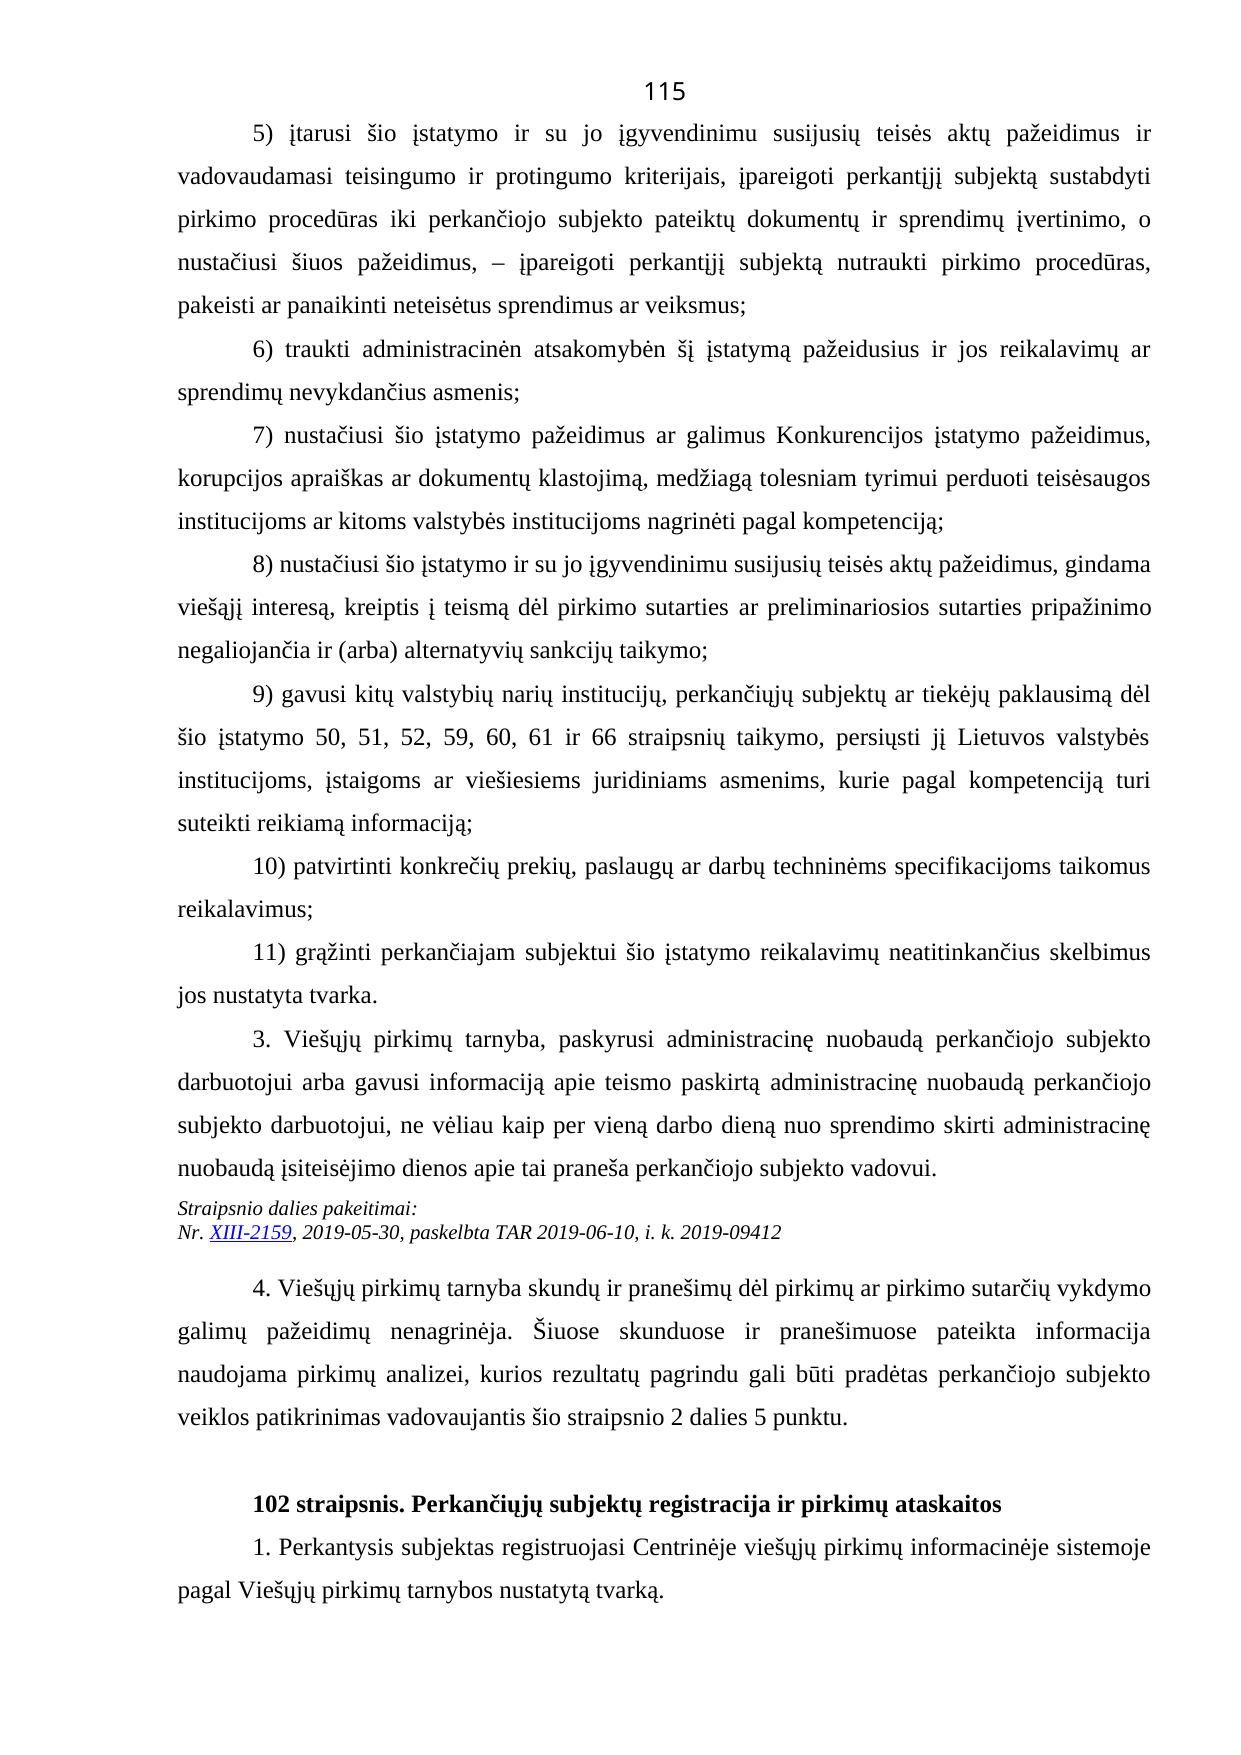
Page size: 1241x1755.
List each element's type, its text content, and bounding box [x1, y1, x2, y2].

text 10) patvirtinti konkrečių prekių, paslaugų ar darbų techninėms specifikacijoms taikomus reikalavimus; [177, 851, 1152, 923]
text 102 straipsnis. Perkančiųjų subjektų registracija ir pirkimų ataskaitos [177, 1489, 1152, 1517]
text 6) traukti administracinėn atsakomybėn šį įstatymą pažeidusius ir jos reikalavimų ar sprendimų nevykdančius asmenis; [177, 334, 1152, 406]
text 5) įtarusi šio įstatymo ir su jo įgyvendinimu susijusių teisės aktų pažeidimus ir vadovaudamasi teisingumo ir protingumo kriterijais, įpareigoti perkantįjį subjektą sustabdyti pirkimo procedūras iki perkančiojo subjekto pateiktų dokumentų ir sprendimų įvertinimo, o nustačiusi šiuos pažeidimus, – įpareigoti perkantįjį subjektą nutraukti pirkimo procedūras, pakeisti ar panaikinti neteisėtus sprendimus ar veiksmus; [177, 118, 1152, 319]
text 1. Perkantysis subjektas registruojasi Centrinėje viešųjų pirkimų informacinėje sistemoje pagal Viešųjų pirkimų tarnybos nustatytą tvarką. [177, 1532, 1152, 1604]
text 7) nustačiusi šio įstatymo pažeidimus ar galimus Konkurencijos įstatymo pažeidimus, korupcijos apraiškas ar dokumentų klastojimą, medžiagą tolesniam tyrimui perduoti teisėsaugos institucijoms ar kitoms valstybės institucijoms nagrinėti pagal kompetenciją; [177, 420, 1152, 535]
text 9) gavusi kitų valstybių narių institucijų, perkančiųjų subjektų ar tiekėjų paklausimą dėl šio įstatymo 50, 51, 52, 59, 60, 61 ir 66 straipsnių taikymo, persiųsti jį Lietuvos valstybės institucijoms, įstaigoms ar viešiesiems juridiniams asmenims, kurie pagal kompetenciją turi suteikti reikiamą informaciją; [177, 679, 1152, 837]
text Straipsnio dalies pakeitimai: [177, 1196, 1152, 1220]
text Nr. XIII-2159, 2019-05-30, paskelbta TAR 2019-06-10, i. k. 2019-09412 [177, 1220, 1152, 1244]
text 11) grąžinti perkančiajam subjektui šio įstatymo reikalavimų neatitinkančius skelbimus jos nustatyta tvarka. [177, 937, 1152, 1009]
text 3. Viešųjų pirkimų tarnyba, paskyrusi administracinę nuobaudą perkančiojo subjekto darbuotojui arba gavusi informaciją apie teismo paskirtą administracinę nuobaudą perkančiojo subjekto darbuotojui, ne vėliau kaip per vieną darbo dieną nuo sprendimo skirti administracinę nuobaudą įsiteisėjimo dienos apie tai praneša perkančiojo subjekto vadovui. [177, 1024, 1152, 1182]
text 4. Viešųjų pirkimų tarnyba skundų ir pranešimų dėl pirkimų ar pirkimo sutarčių vykdymo galimų pažeidimų nenagrinėja. Šiuose skunduose ir pranešimuose pateikta informacija naudojama pirkimų analizei, kurios rezultatų pagrindu gali būti pradėtas perkančiojo subjekto veiklos patikrinimas vadovaujantis šio straipsnio 2 dalies 5 punktu. [177, 1273, 1152, 1431]
text 8) nustačiusi šio įstatymo ir su jo įgyvendinimu susijusių teisės aktų pažeidimus, gindama viešąjį interesą, kreiptis į teismą dėl pirkimo sutarties ar preliminariosios sutarties pripažinimo negaliojančia ir (arba) alternatyvių sankcijų taikymo; [177, 549, 1152, 664]
